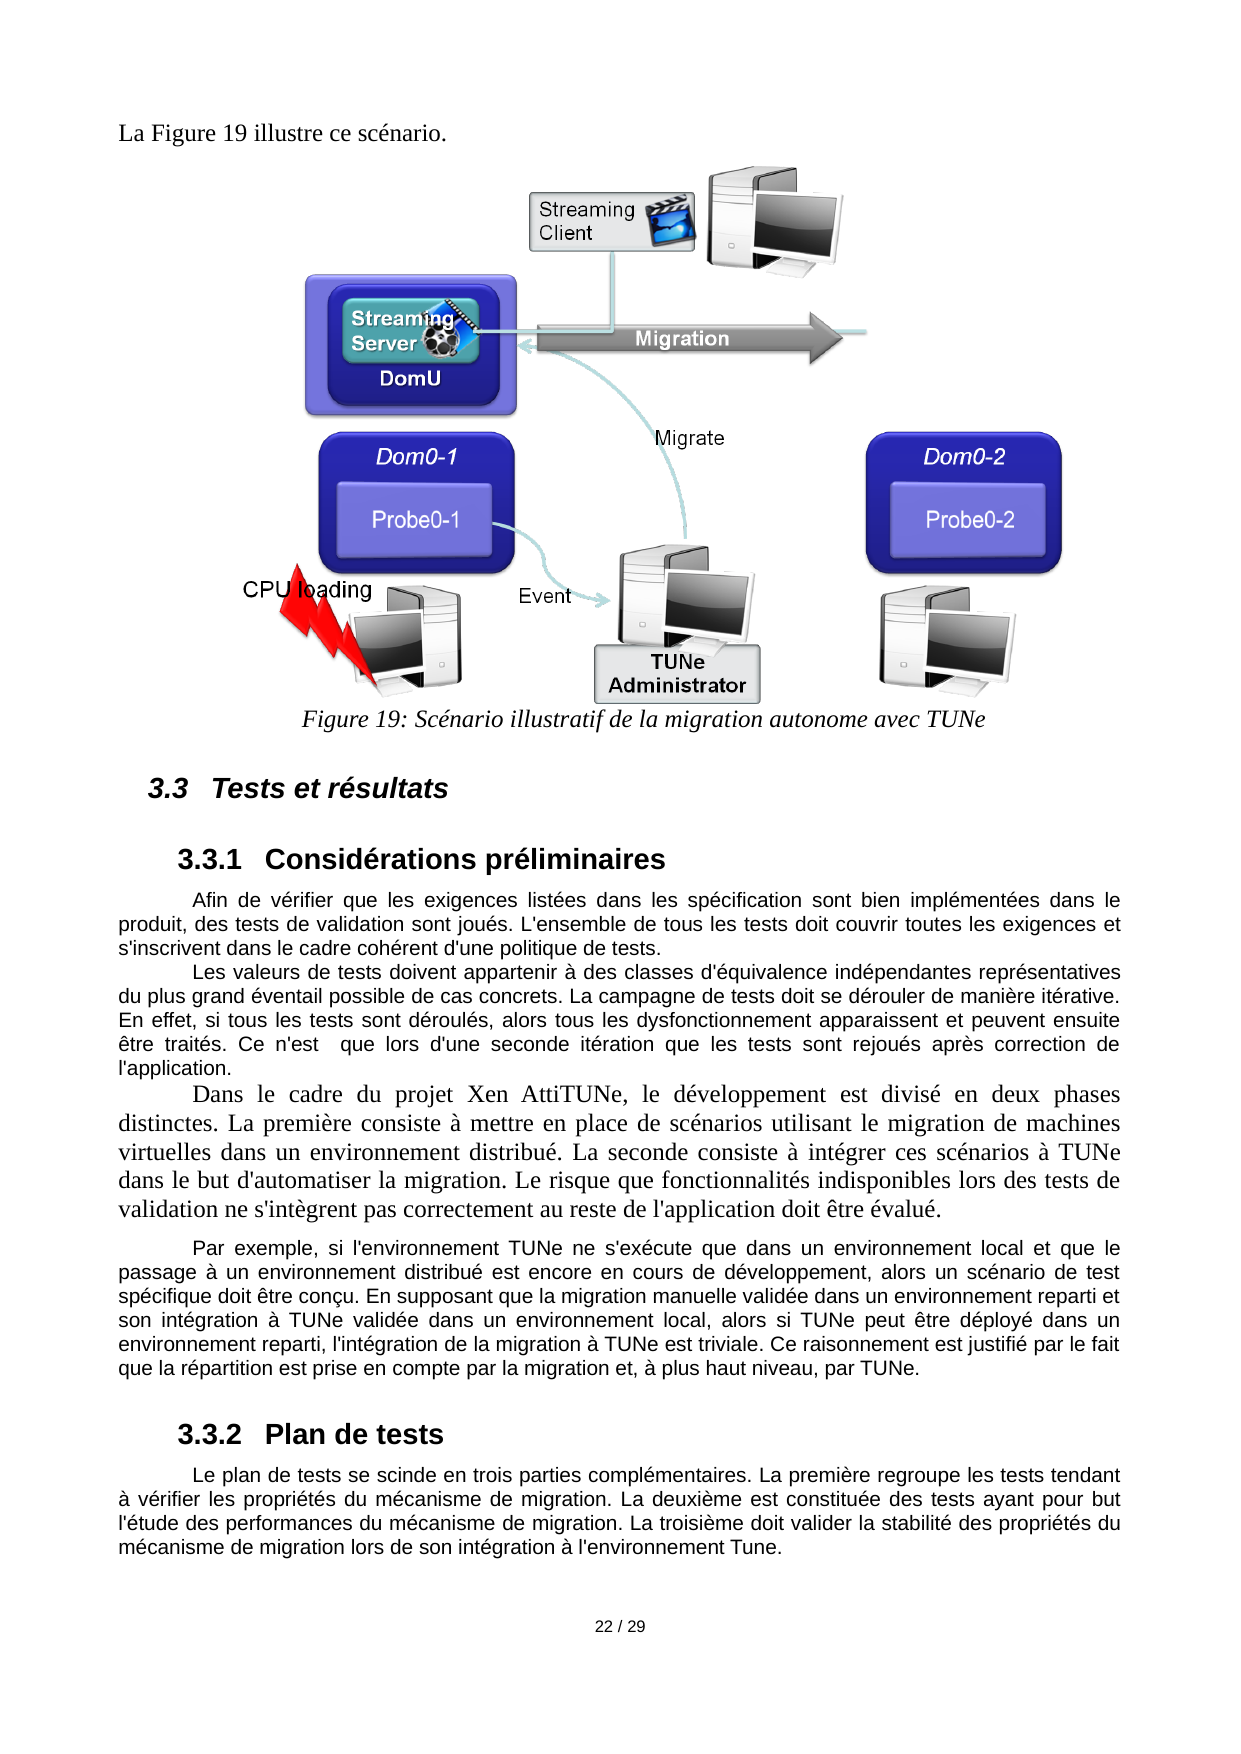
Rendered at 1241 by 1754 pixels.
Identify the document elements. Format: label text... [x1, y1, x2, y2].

text Les valeurs de tests doivent appartenir à des classes d'équivalence indépendantes représentatives du plus grand éventail possible de cas concrets. La campagne de tests doit se dérouler de manière itérative. En effet, si tous les tests sont déroulés, alors tous les dysfonctionnement apparaissent et peuvent ensuite être traités. Ce n'est que lors d'une seconde itération que les tests sont rejoués après correction de l'application. [118, 959, 1122, 1079]
subtitle Tests et résultats [148, 771, 1122, 804]
text Dans le cadre du projet Xen AttiTUNe, le développement est divisé en deux phases distinctes. La première consiste à mettre en place de scénarios utilisant le migration de machines virtuelles dans un environnement distribué. La seconde consiste à intégrer ces scénarios à TUNe dans le but d'automatiser la migration. Le risque que fonctionnalités indisponibles lors des tests de validation ne s'intègrent pas correctement au reste de l'application doit être évalué. [118, 1079, 1122, 1223]
text La Figure 19 illustre ce scénario. [118, 118, 1122, 147]
text Afin de vérifier que les exigences listées dans les spécification sont bien implémentées dans le produit, des tests de validation sont joués. L'ensemble de tous les tests doit couvrir toutes les exigences et s'inscrivent dans le cadre cohérent d'une politique de tests. [118, 888, 1122, 959]
subtitle Plan de tests [177, 1417, 1122, 1450]
text Figure 19: Scénario illustratif de la migration autonome avec TUNe [225, 705, 1065, 733]
picture [225, 159, 1065, 705]
text Le plan de tests se scinde en trois parties complémentaires. La première regroupe les tests tendant à vérifier les propriétés du mécanisme de migration. La deuxième est constituée des tests ayant pour but l'étude des performances du mécanisme de migration. La troisième doit valider la stabilité des propriétés du mécanisme de migration lors de son intégration à l'environnement Tune. [118, 1463, 1122, 1559]
subtitle Considérations préliminaires [177, 842, 1122, 875]
text Par exemple, si l'environnement TUNe ne s'exécute que dans un environnement local et que le passage à un environnement distribué est encore en cours de développement, alors un scénario de test spécifique doit être conçu. En supposant que la migration manuelle validée dans un environnement reparti et son intégration à TUNe validée dans un environnement local, alors si TUNe peut être déployé dans un environnement reparti, l'intégration de la migration à TUNe est triviale. Ce raisonnement est justifié par le fait que la répartition est prise en compte par la migration et, à plus haut niveau, par TUNe. [118, 1236, 1122, 1379]
